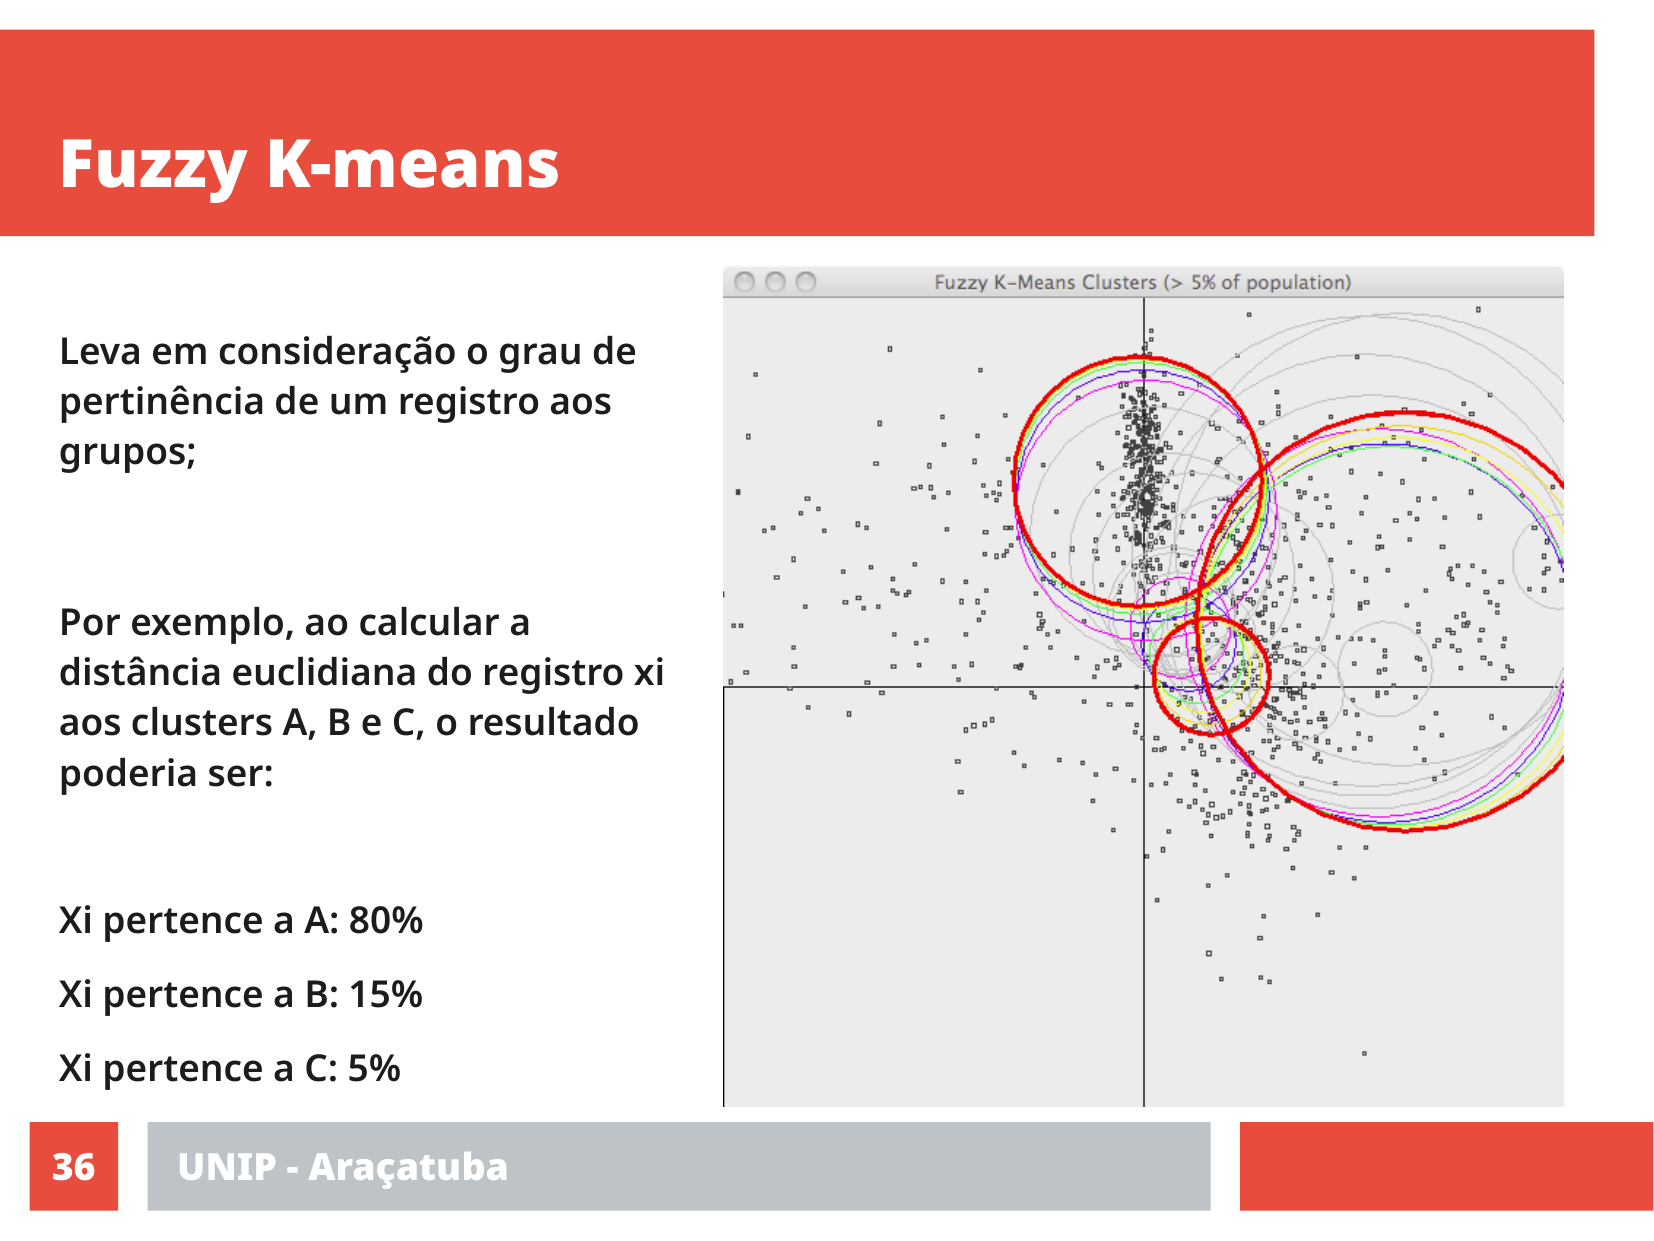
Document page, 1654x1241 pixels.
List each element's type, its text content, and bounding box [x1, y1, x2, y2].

list Leva em consideração o grau de pertinência de um registro aos grupos; Por exemplo, ao calcular a distância euclidiana do registro xi aos clusters A, B e C, o resultado poderia ser: Xi pertence a A: 80% Xi pertence a B: 15% Xi pertence a C: 5% [59, 324, 704, 1093]
title Fuzzy K-means [59, 59, 1595, 207]
picture [723, 266, 1564, 1107]
